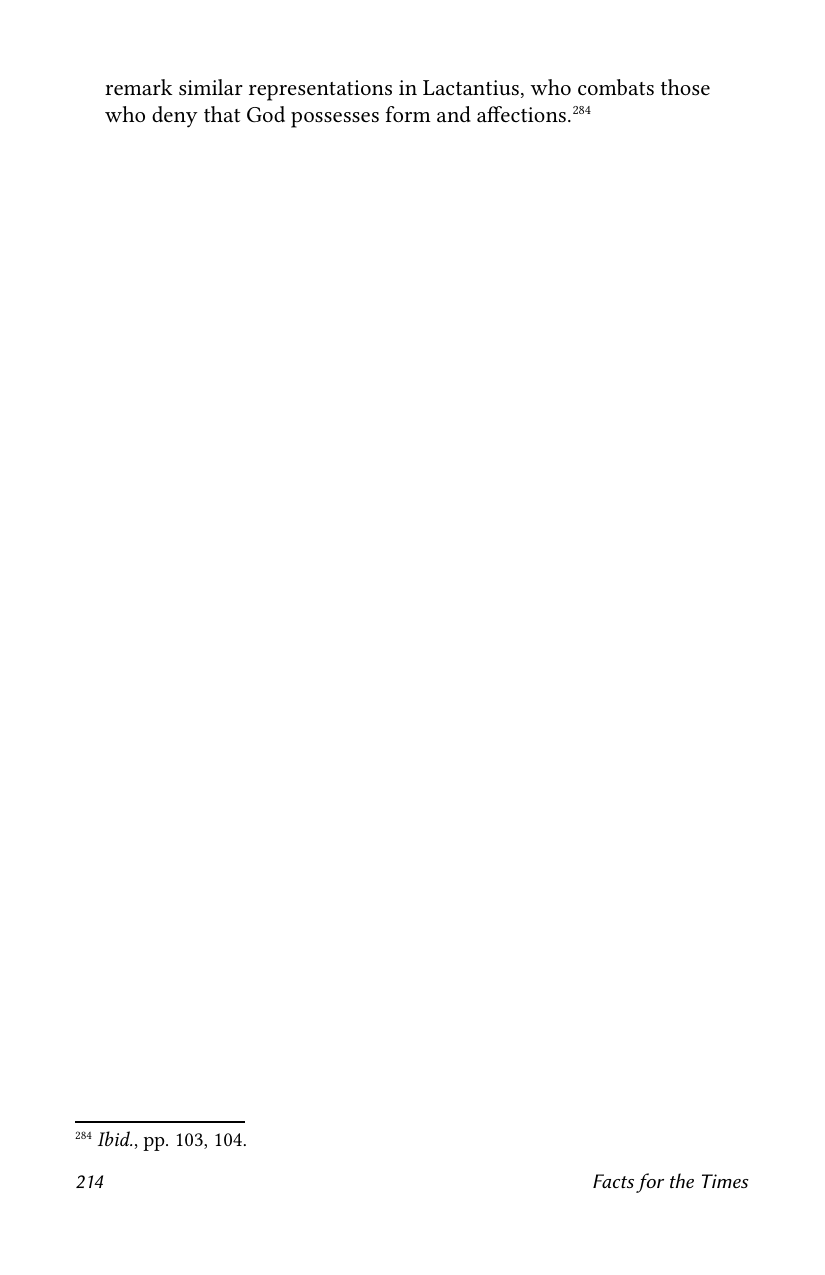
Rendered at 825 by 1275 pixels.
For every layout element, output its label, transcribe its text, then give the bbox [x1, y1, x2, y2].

text remark similar representations in Lactantius, who combats those who deny that God possesses form and affections. [105, 75, 720, 128]
text Ibid., pp. 103, 104. [75, 1128, 750, 1152]
